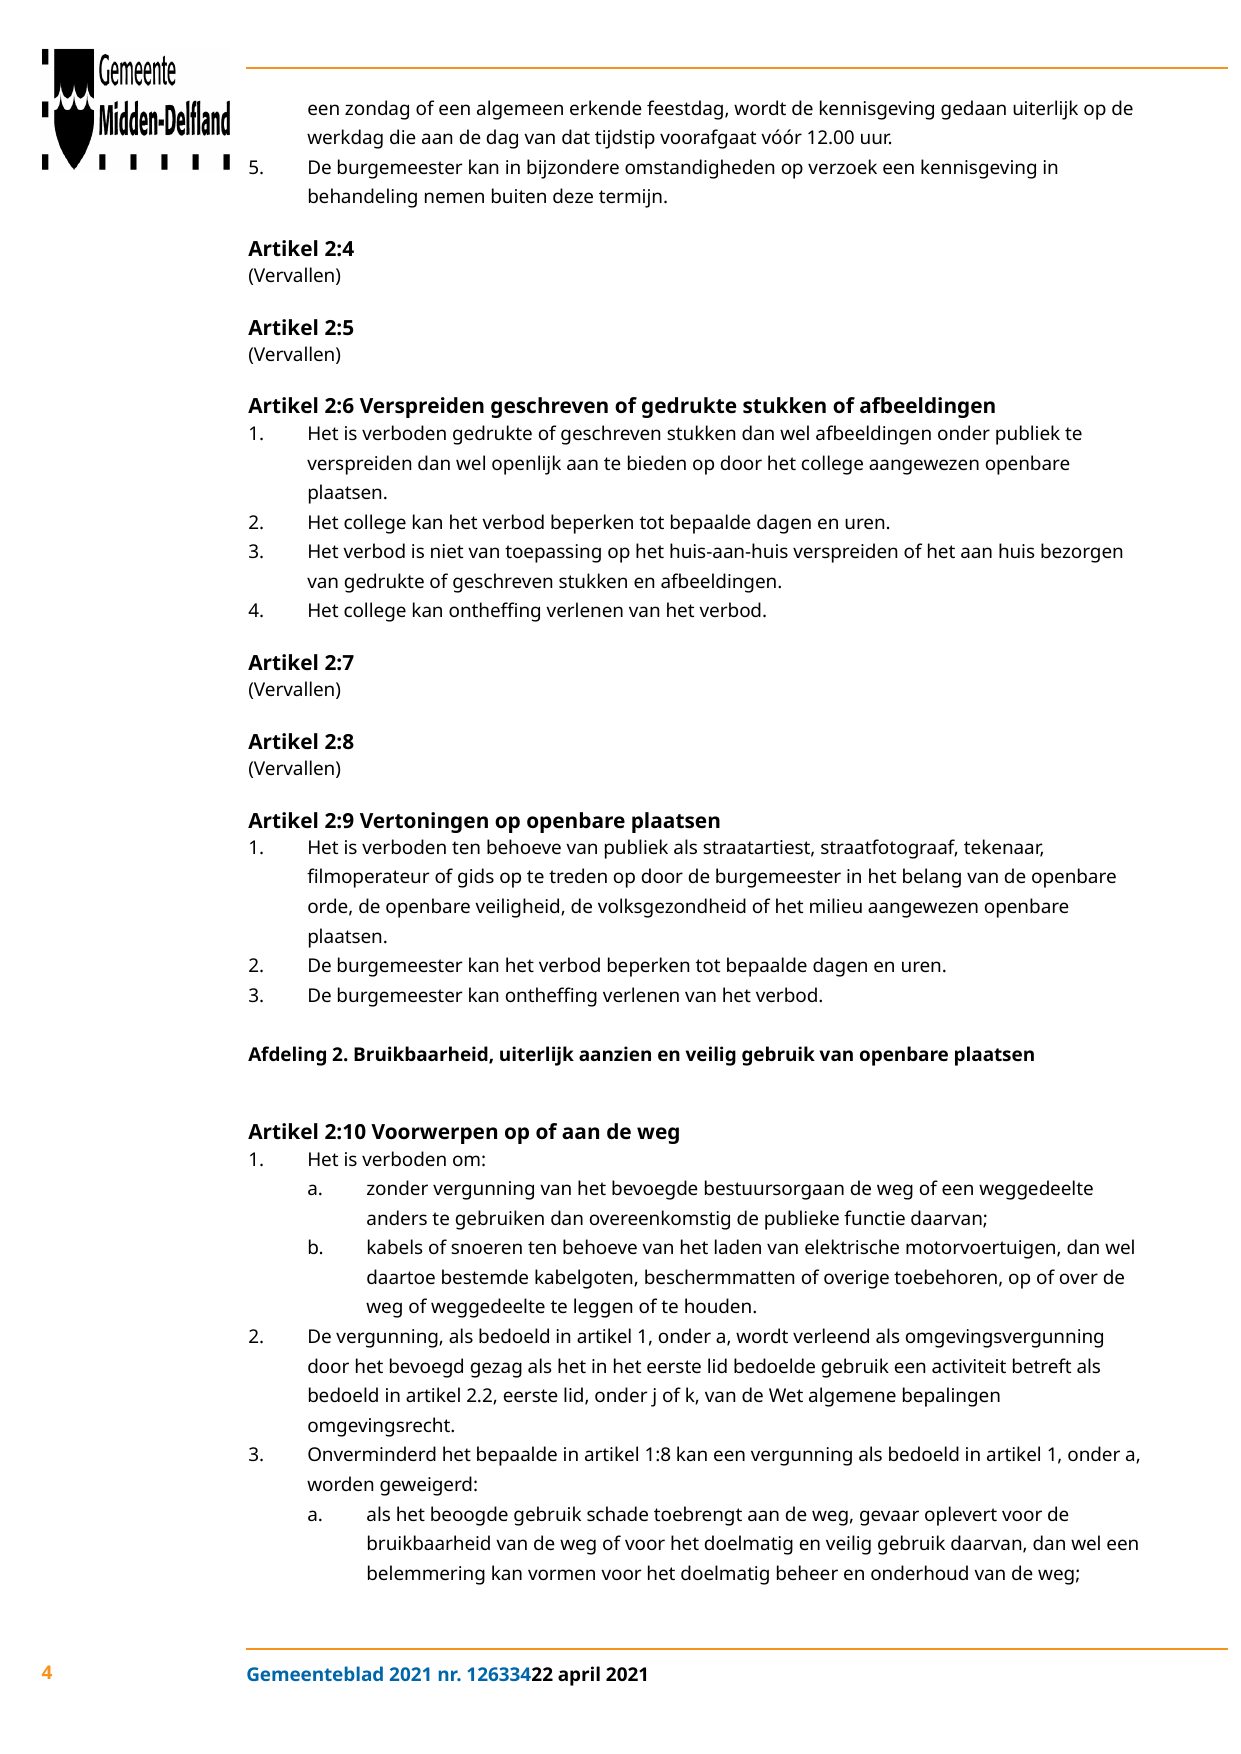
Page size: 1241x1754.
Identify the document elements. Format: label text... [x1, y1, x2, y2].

text (Vervallen) [248, 262, 1152, 288]
list De burgemeester kan in bijzondere omstandigheden op verzoek een kennisgeving in behandeling nemen buiten deze termijn. [248, 154, 1152, 209]
list Het is verboden om: [248, 1146, 1152, 1172]
text Artikel 2:10 Voorwerpen op of aan de weg [248, 1117, 1152, 1146]
picture [41, 47, 231, 172]
list De burgemeester kan ontheffing verlenen van het verbod. [248, 982, 1152, 1008]
list als het beoogde gebruik schade toebrengt aan de weg, gevaar oplevert voor de bruikbaarheid van de weg of voor het doelmatig en veilig gebruik daarvan, dan wel een belemmering kan vormen voor het doelmatig beheer en onderhoud van de weg; [307, 1501, 1152, 1586]
text Artikel 2:5 [248, 313, 1152, 341]
list kabels of snoeren ten behoeve van het laden van elektrische motorvoertuigen, dan wel daartoe bestemde kabelgoten, beschermmatten of overige toebehoren, op of over de weg of weggedeelte te leggen of te houden. [307, 1234, 1152, 1319]
list De burgemeester kan het verbod beperken tot bepaalde dagen en uren. [248, 952, 1152, 978]
list Onverminderd het bepaalde in artikel 1:8 kan een vergunning als bedoeld in artikel 1, onder a, worden geweigerd: [248, 1442, 1152, 1497]
list Het is verboden ten behoeve van publiek als straatartiest, straatfotograaf, tekenaar, filmoperateur of gids op te treden op door de burgemeester in het belang van de openbare orde, de openbare veiligheid, de volksgezondheid of het milieu aangewezen openbare plaatsen. [248, 834, 1152, 949]
list een zondag of een algemeen erkende feestdag, wordt de kennisgeving gedaan uiterlijk op de werkdag die aan de dag van dat tijdstip voorafgaat vóór 12.00 uur. [248, 95, 1152, 150]
text (Vervallen) [248, 676, 1152, 702]
list De vergunning, als bedoeld in artikel 1, onder a, wordt verleend als omgevingsvergunning door het bevoegd gezag als het in het eerste lid bedoelde gebruik een activiteit betreft als bedoeld in artikel 2.2, eerste lid, onder j of k, van de Wet algemene bepalingen omgevingsrecht. [248, 1323, 1152, 1438]
list Het is verboden gedrukte of geschreven stukken dan wel afbeeldingen onder publiek te verspreiden dan wel openlijk aan te bieden op door het college aangewezen openbare plaatsen. [248, 420, 1152, 505]
text Artikel 2:9 Vertoningen op openbare plaatsen [248, 806, 1152, 834]
list Het college kan ontheffing verlenen van het verbod. [248, 598, 1152, 623]
list Het college kan het verbod beperken tot bepaalde dagen en uren. [248, 509, 1152, 534]
text (Vervallen) [248, 341, 1152, 367]
list zonder vergunning van het bevoegde bestuursorgaan de weg of een weggedeelte anders te gebruiken dan overeenkomstig de publieke functie daarvan; [307, 1175, 1152, 1231]
text (Vervallen) [248, 755, 1152, 781]
text Artikel 2:6 Verspreiden geschreven of gedrukte stukken of afbeeldingen [248, 392, 1152, 420]
text Artikel 2:4 [248, 234, 1152, 262]
list Het verbod is niet van toepassing op het huis-aan-huis verspreiden of het aan huis bezorgen van gedrukte of geschreven stukken en afbeeldingen. [248, 538, 1152, 594]
text Artikel 2:7 [248, 648, 1152, 676]
text Artikel 2:8 [248, 727, 1152, 755]
text Afdeling 2. Bruikbaarheid, uiterlijk aanzien en veilig gebruik van openbare plaatsen [248, 1041, 1152, 1067]
